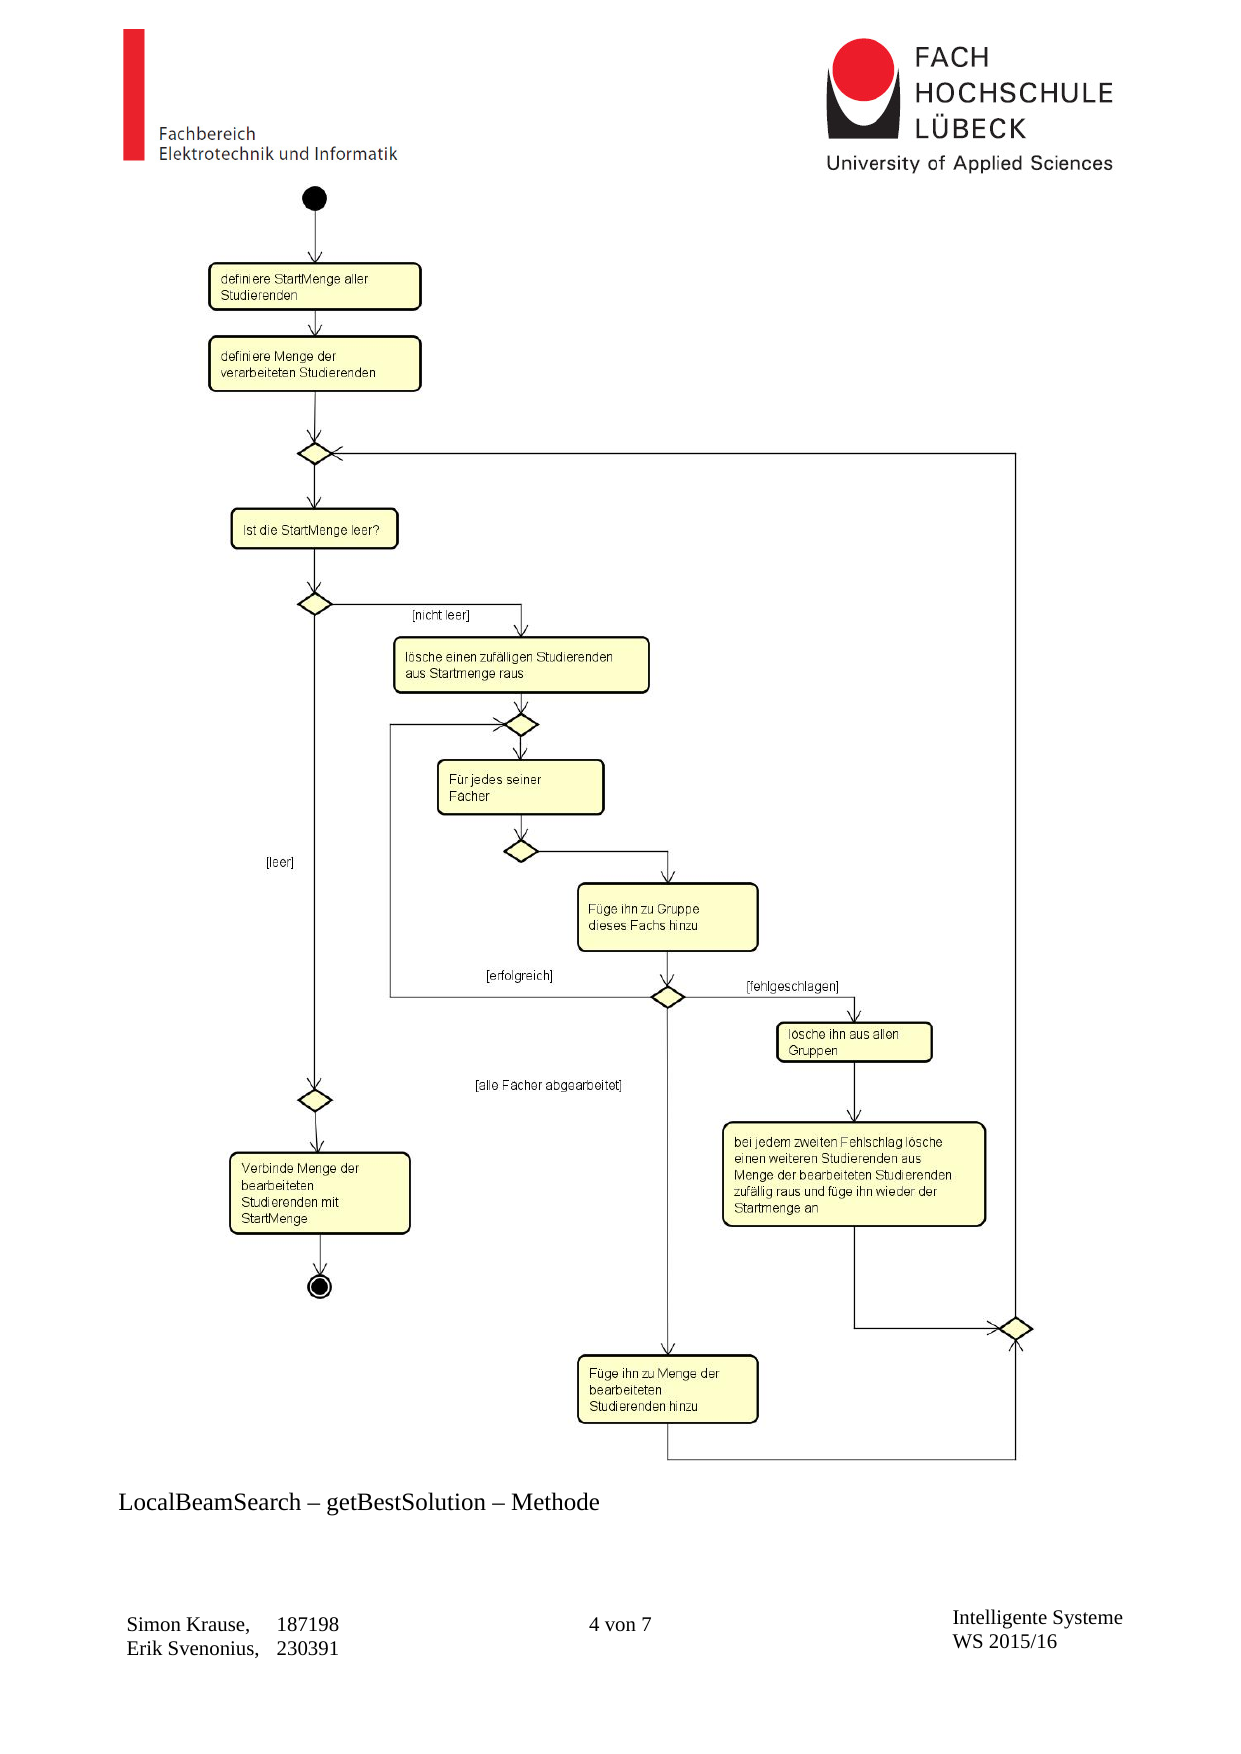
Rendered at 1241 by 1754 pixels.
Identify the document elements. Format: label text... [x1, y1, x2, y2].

picture [123, 29, 402, 172]
text LocalBeamSearch – getBestSolution – Methode [118, 1488, 1122, 1516]
picture [198, 38, 1118, 1488]
